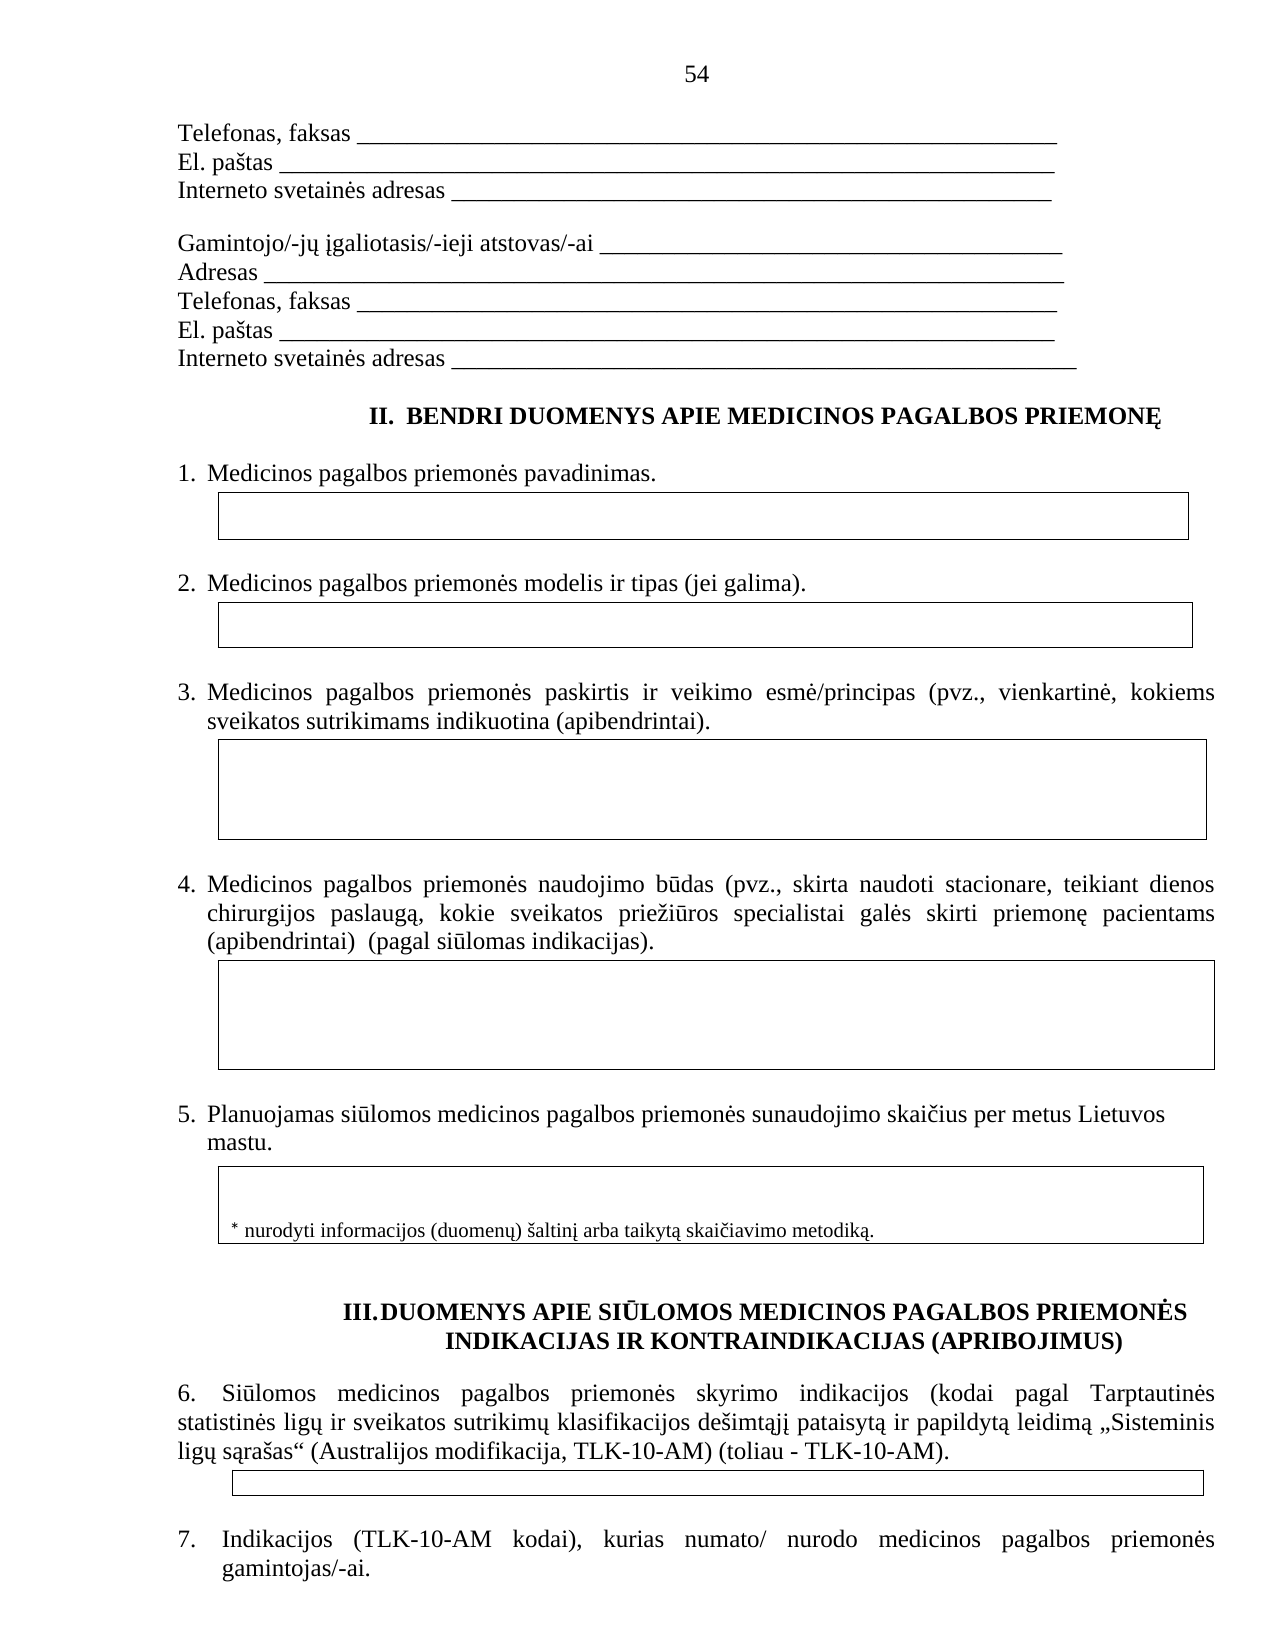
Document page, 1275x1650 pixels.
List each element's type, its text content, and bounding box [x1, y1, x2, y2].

text El. paštas ______________________________________________________________ [177, 315, 1216, 343]
text Gamintojo/-jų įgaliotasis/-ieji atstovas/-ai _____________________________________ [177, 228, 1216, 257]
text II. BENDRI DUOMENYS APIE MEDICINOS PAGALBOS PRIEMONĘ [315, 401, 1216, 430]
text III. DUOMENYS APIE SIŪLOMOS MEDICINOS PAGALBOS PRIEMONĖS INDIKACIJAS IR KONTRAINDIKACIJAS (APRIBOJIMUS) [315, 1297, 1216, 1354]
text 3. Medicinos pagalbos priemonės paskirtis ir veikimo esmė/principas (pvz., vienkartinė, kokiems sveikatos sutrikimams indikuotina (apibendrintai). [177, 677, 1216, 734]
text Telefonas, faksas ________________________________________________________ [177, 118, 1216, 147]
table_header [219, 961, 1214, 1069]
table_header [219, 740, 1206, 839]
text 7. Indikacijos (TLK-10-AM kodai), kurias numato/ nurodo medicinos pagalbos priemonės gamintojas/-ai. [177, 1524, 1216, 1582]
text Telefonas, faksas ________________________________________________________ [177, 286, 1216, 315]
table_header * nurodyti informacijos (duomenų) šaltinį arba taikytą skaičiavimo metodiką. [219, 1167, 1203, 1243]
table_header [233, 1471, 1203, 1495]
text 4. Medicinos pagalbos priemonės naudojimo būdas (pvz., skirta naudoti stacionare, teikiant dienos chirurgijos paslaugą, kokie sveikatos priežiūros specialistai galės skirti priemonę pacientams (apibendrintai) (pagal siūlomas indikacijas). [177, 869, 1216, 955]
text Interneto svetainės adresas ________________________________________________ [177, 176, 1216, 204]
text Interneto svetainės adresas __________________________________________________ [177, 343, 1216, 372]
text 5. Planuojamas siūlomos medicinos pagalbos priemonės sunaudojimo skaičius per metus Lietuvos mastu. [177, 1099, 1216, 1156]
text 1. Medicinos pagalbos priemonės pavadinimas. [177, 458, 1216, 487]
table_header [219, 603, 1192, 647]
text 6. Siūlomos medicinos pagalbos priemonės skyrimo indikacijos (kodai pagal Tarptautinės statistinės ligų ir sveikatos sutrikimų klasifikacijos dešimtąjį pataisytą ir papildytą leidimą „Sisteminis ligų sąrašas“ (Australijos modifikacija, TLK-10-AM) (toliau - TLK-10-AM). [177, 1378, 1216, 1465]
text El. paštas ______________________________________________________________ [177, 147, 1216, 176]
table_header [219, 493, 1188, 539]
text 2. Medicinos pagalbos priemonės modelis ir tipas (jei galima). [177, 568, 1216, 597]
text Adresas ________________________________________________________________ [177, 257, 1216, 286]
